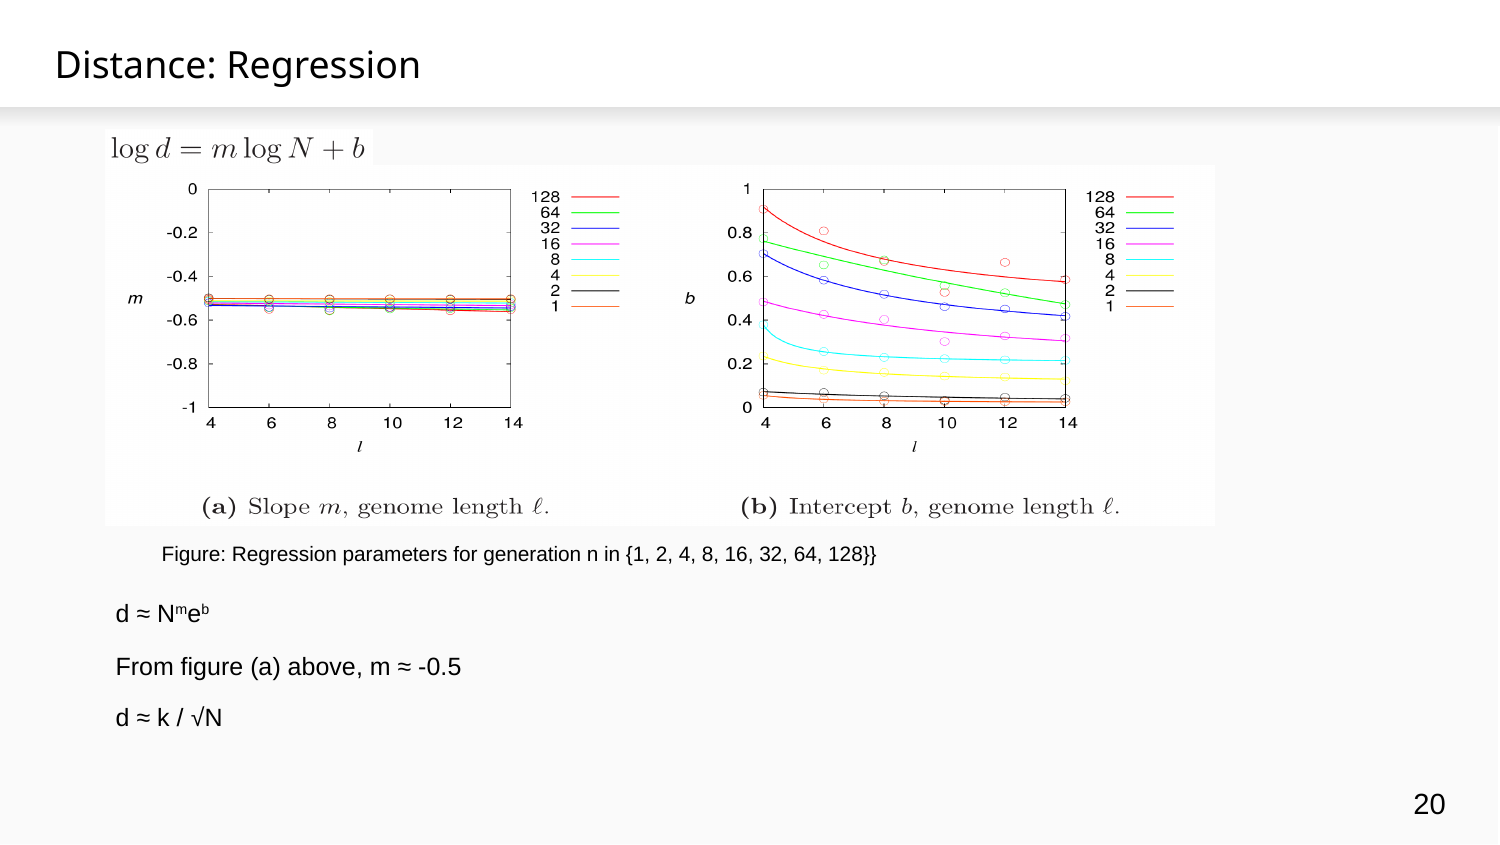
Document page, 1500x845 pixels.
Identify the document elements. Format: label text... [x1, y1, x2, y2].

text_box Figure: Regression parameters for generation n in {1, 2, 4, 8, 16, 32, 64, 128}} [146, 534, 892, 580]
picture [104, 129, 1216, 526]
title Distance: Regression [54, 14, 1500, 114]
text_box d ≈ Nmeb From figure (a) above, m ≈ -0.5 d ≈ k / √N [100, 592, 478, 756]
